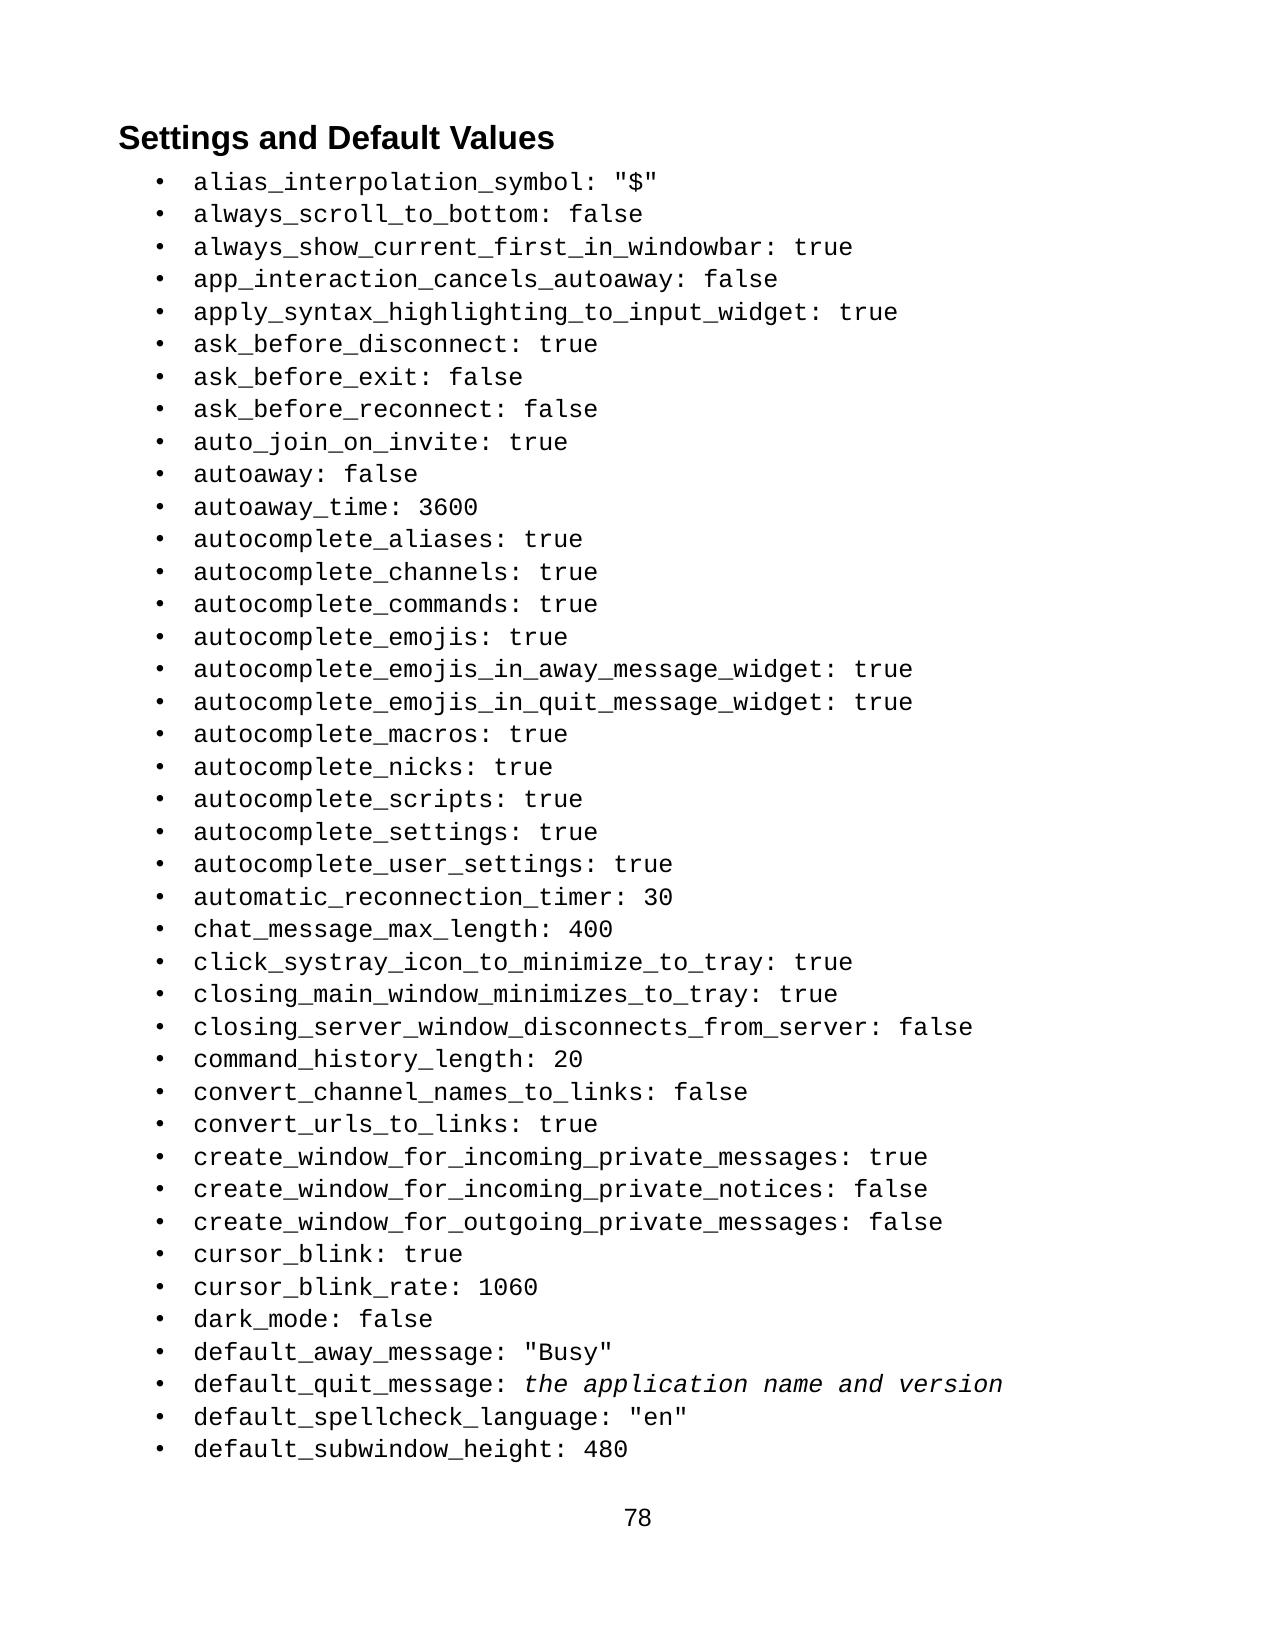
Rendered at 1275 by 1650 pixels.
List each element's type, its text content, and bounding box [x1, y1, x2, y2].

list autocomplete_settings: true [156, 819, 1157, 847]
list autocomplete_emojis: true [156, 624, 1157, 652]
list command_history_length: 20 [156, 1047, 1157, 1075]
list chat_message_max_length: 400 [156, 917, 1157, 945]
list create_window_for_outgoing_private_messages: false [156, 1209, 1157, 1237]
list convert_urls_to_links: true [156, 1112, 1157, 1140]
list dark_mode: false [156, 1307, 1157, 1335]
list default_spellcheck_language: "en" [156, 1404, 1157, 1432]
list ask_before_disconnect: true [156, 332, 1157, 360]
list autocomplete_macros: true [156, 722, 1157, 750]
list click_systray_icon_to_minimize_to_tray: true [156, 949, 1157, 977]
list create_window_for_incoming_private_notices: false [156, 1177, 1157, 1205]
list autocomplete_emojis_in_away_message_widget: true [156, 657, 1157, 685]
list ask_before_reconnect: false [156, 397, 1157, 425]
list autocomplete_emojis_in_quit_message_widget: true [156, 689, 1157, 717]
list default_subwindow_height: 480 [156, 1437, 1157, 1465]
list autocomplete_aliases: true [156, 527, 1157, 555]
list cursor_blink_rate: 1060 [156, 1274, 1157, 1302]
list autocomplete_nicks: true [156, 754, 1157, 782]
list autocomplete_commands: true [156, 592, 1157, 620]
list default_quit_message: the application name and version [156, 1372, 1157, 1400]
list closing_main_window_minimizes_to_tray: true [156, 982, 1157, 1010]
list closing_server_window_disconnects_from_server: false [156, 1014, 1157, 1042]
list convert_channel_names_to_links: false [156, 1079, 1157, 1107]
list autocomplete_channels: true [156, 559, 1157, 587]
list always_show_current_first_in_windowbar: true [156, 234, 1157, 262]
list autoaway_time: 3600 [156, 494, 1157, 522]
list create_window_for_incoming_private_messages: true [156, 1144, 1157, 1172]
list automatic_reconnection_timer: 30 [156, 884, 1157, 912]
list autocomplete_user_settings: true [156, 852, 1157, 880]
list alias_interpolation_symbol: "$" [156, 169, 1157, 197]
list cursor_blink: true [156, 1242, 1157, 1270]
list always_scroll_to_bottom: false [156, 202, 1157, 230]
list apply_syntax_highlighting_to_input_widget: true [156, 299, 1157, 327]
list ask_before_exit: false [156, 364, 1157, 392]
subtitle Settings and Default Values [118, 118, 1157, 157]
list auto_join_on_invite: true [156, 429, 1157, 457]
list autocomplete_scripts: true [156, 787, 1157, 815]
list autoaway: false [156, 462, 1157, 490]
list app_interaction_cancels_autoaway: false [156, 267, 1157, 295]
list default_away_message: "Busy" [156, 1339, 1157, 1367]
